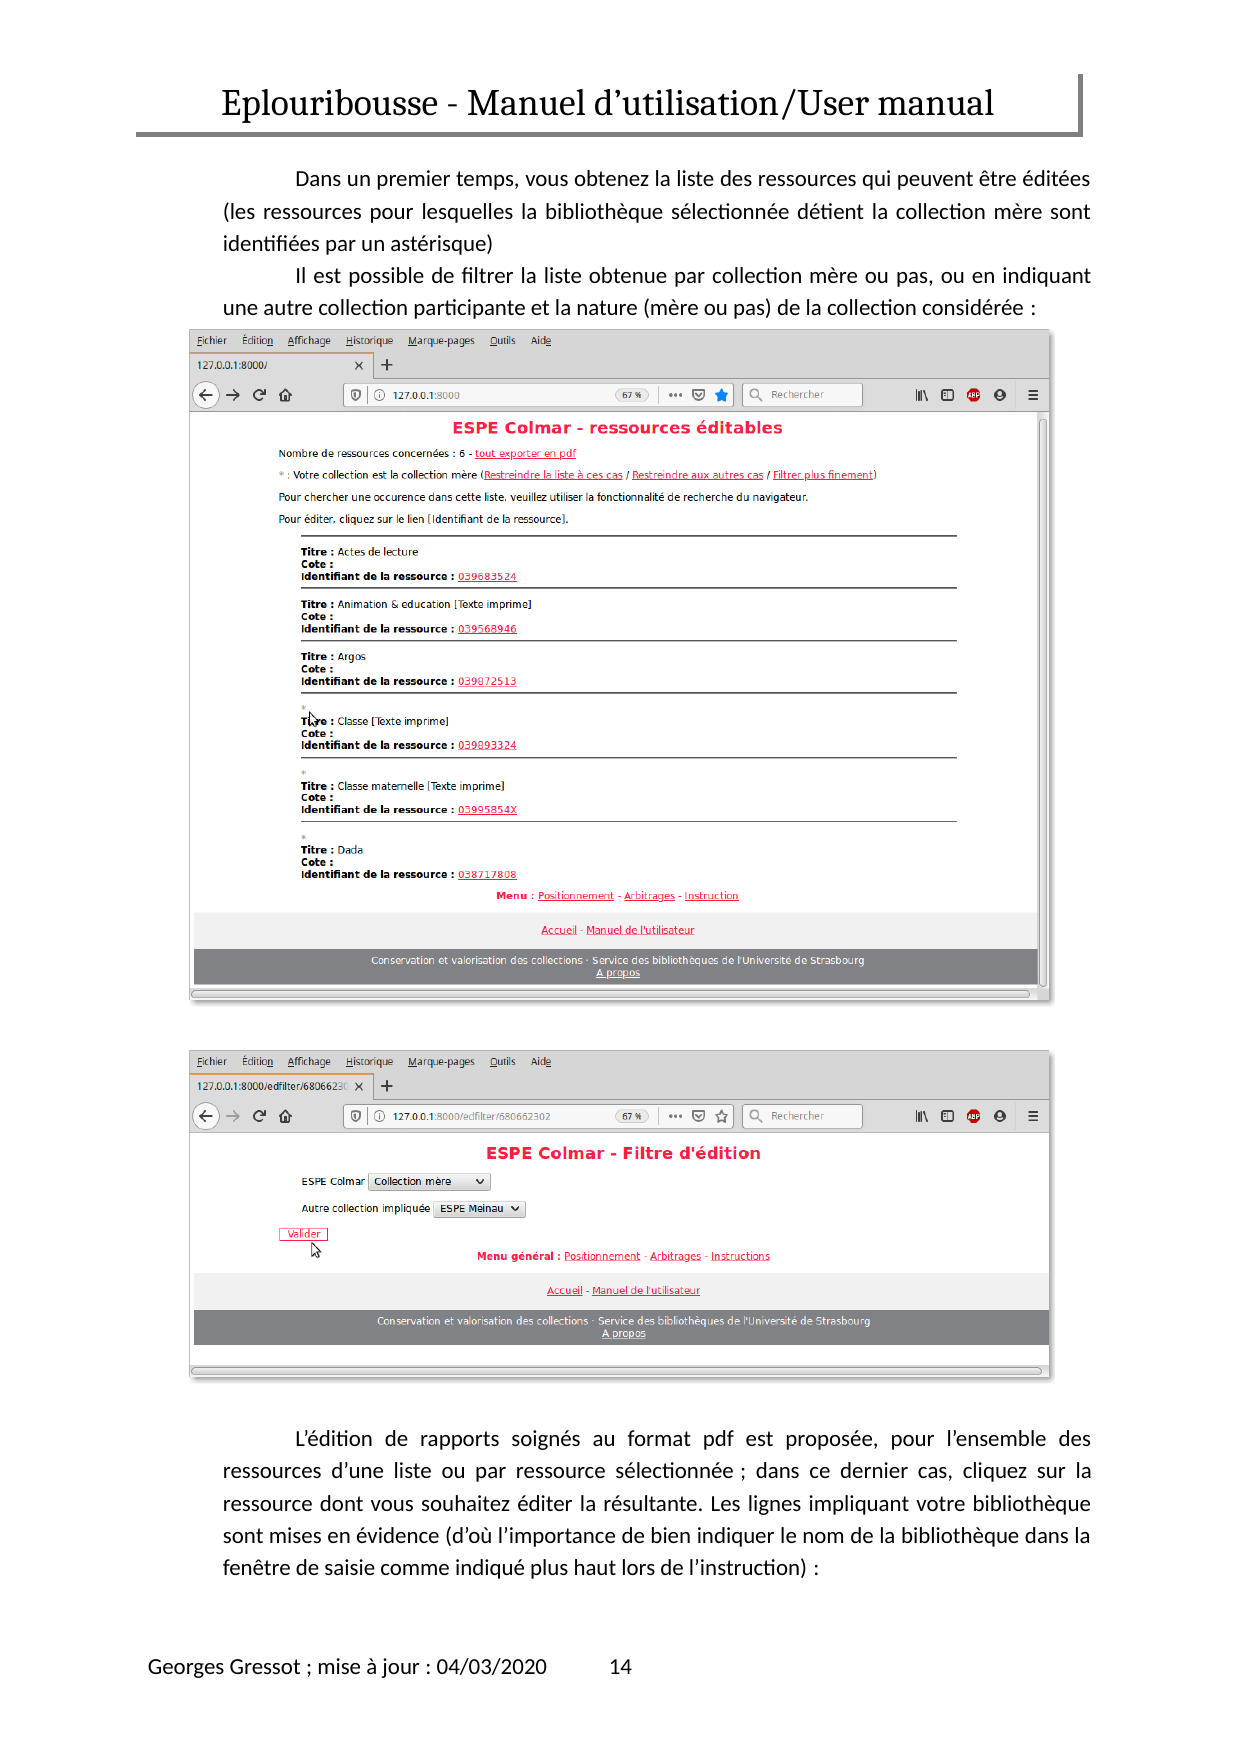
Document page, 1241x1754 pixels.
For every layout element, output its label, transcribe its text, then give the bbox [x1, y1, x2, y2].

list Il est possible de filtrer la liste obtenue par collection mère ou pas, ou en indiquant une autre collection participante et la nature (mère ou pas) de la collection considérée : [223, 261, 1093, 321]
picture [185, 325, 1055, 1007]
list Dans un premier temps, vous obtenez la liste des ressources qui peuvent être éditées (les ressources pour lesquelles la bibliothèque sélectionnée détient la collection mère sont identifiées par un astérisque) [223, 164, 1093, 257]
list L’édition de rapports soignés au format pdf est proposée, pour l’ensemble des ressources d’une liste ou par ressource sélectionnée ; dans ce dernier cas, cliquez sur la ressource dont vous souhaitez éditer la résultante. Les lignes impliquant votre bibliothèque sont mises en évidence (d’où l’importance de bien indiquer le nom de la bibliothèque dans la fenêtre de saisie comme indiqué plus haut lors de l’instruction) : [223, 1424, 1093, 1581]
picture [185, 1047, 1055, 1384]
